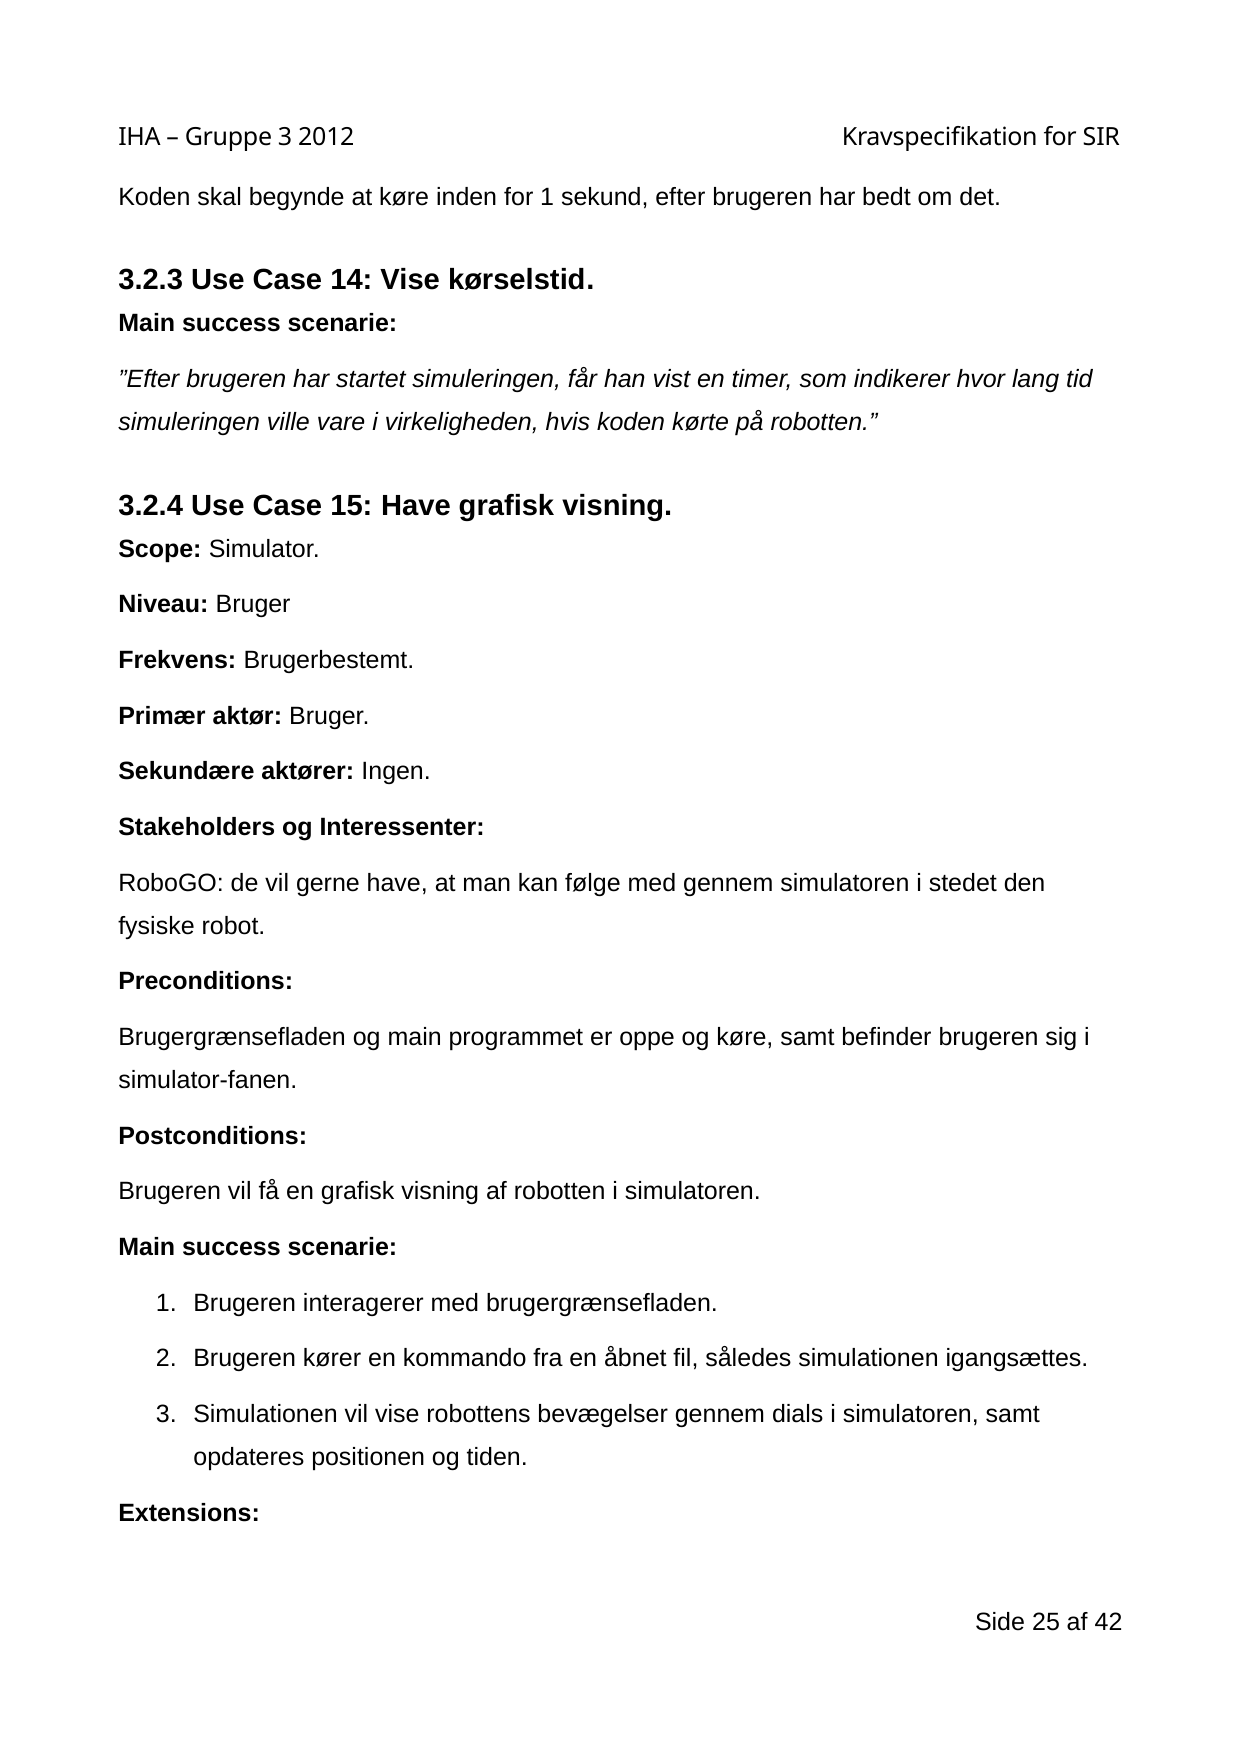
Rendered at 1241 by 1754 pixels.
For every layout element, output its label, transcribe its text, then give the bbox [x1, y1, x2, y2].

list Brugeren interagerer med brugergrænsefladen. [156, 1287, 1122, 1316]
subtitle 3.2.4 Use Case 15: Have grafisk visning. [118, 488, 1122, 521]
subtitle 3.2.3 Use Case 14: Vise kørselstid. [118, 262, 1122, 296]
text Brugeren vil få en grafisk visning af robotten i simulatoren. [118, 1176, 1122, 1205]
list Simulationen vil vise robottens bevægelser gennem dials i simulatoren, samt opdateres positionen og tiden. [156, 1399, 1122, 1471]
text ”Efter brugeren har startet simuleringen, får han vist en timer, som indikerer hvor lang tid simuleringen ville vare i virkeligheden, hvis koden kørte på robotten.” [118, 364, 1122, 436]
text Preconditions: [118, 966, 1122, 995]
text Main success scenarie: [118, 308, 1122, 337]
text Niveau: Bruger [118, 589, 1122, 618]
text Scope: Simulator. [118, 534, 1122, 562]
text Main success scenarie: [118, 1232, 1122, 1261]
text Brugergrænsefladen og main programmet er oppe og køre, samt befinder brugeren sig i simulator-fanen. [118, 1022, 1122, 1094]
list Brugeren kører en kommando fra en åbnet fil, således simulationen igangsættes. [156, 1343, 1122, 1372]
text Sekundære aktører: Ingen. [118, 756, 1122, 785]
text Postconditions: [118, 1121, 1122, 1149]
text Primær aktør: Bruger. [118, 701, 1122, 729]
text Frekvens: Brugerbestemt. [118, 645, 1122, 674]
text Koden skal begynde at køre inden for 1 sekund, efter brugeren har bedt om det. [118, 182, 1122, 210]
text RoboGO: de vil gerne have, at man kan følge med gennem simulatoren i stedet den fysiske robot. [118, 867, 1122, 939]
text Extensions: [118, 1497, 1122, 1526]
text Stakeholders og Interessenter: [118, 812, 1122, 841]
